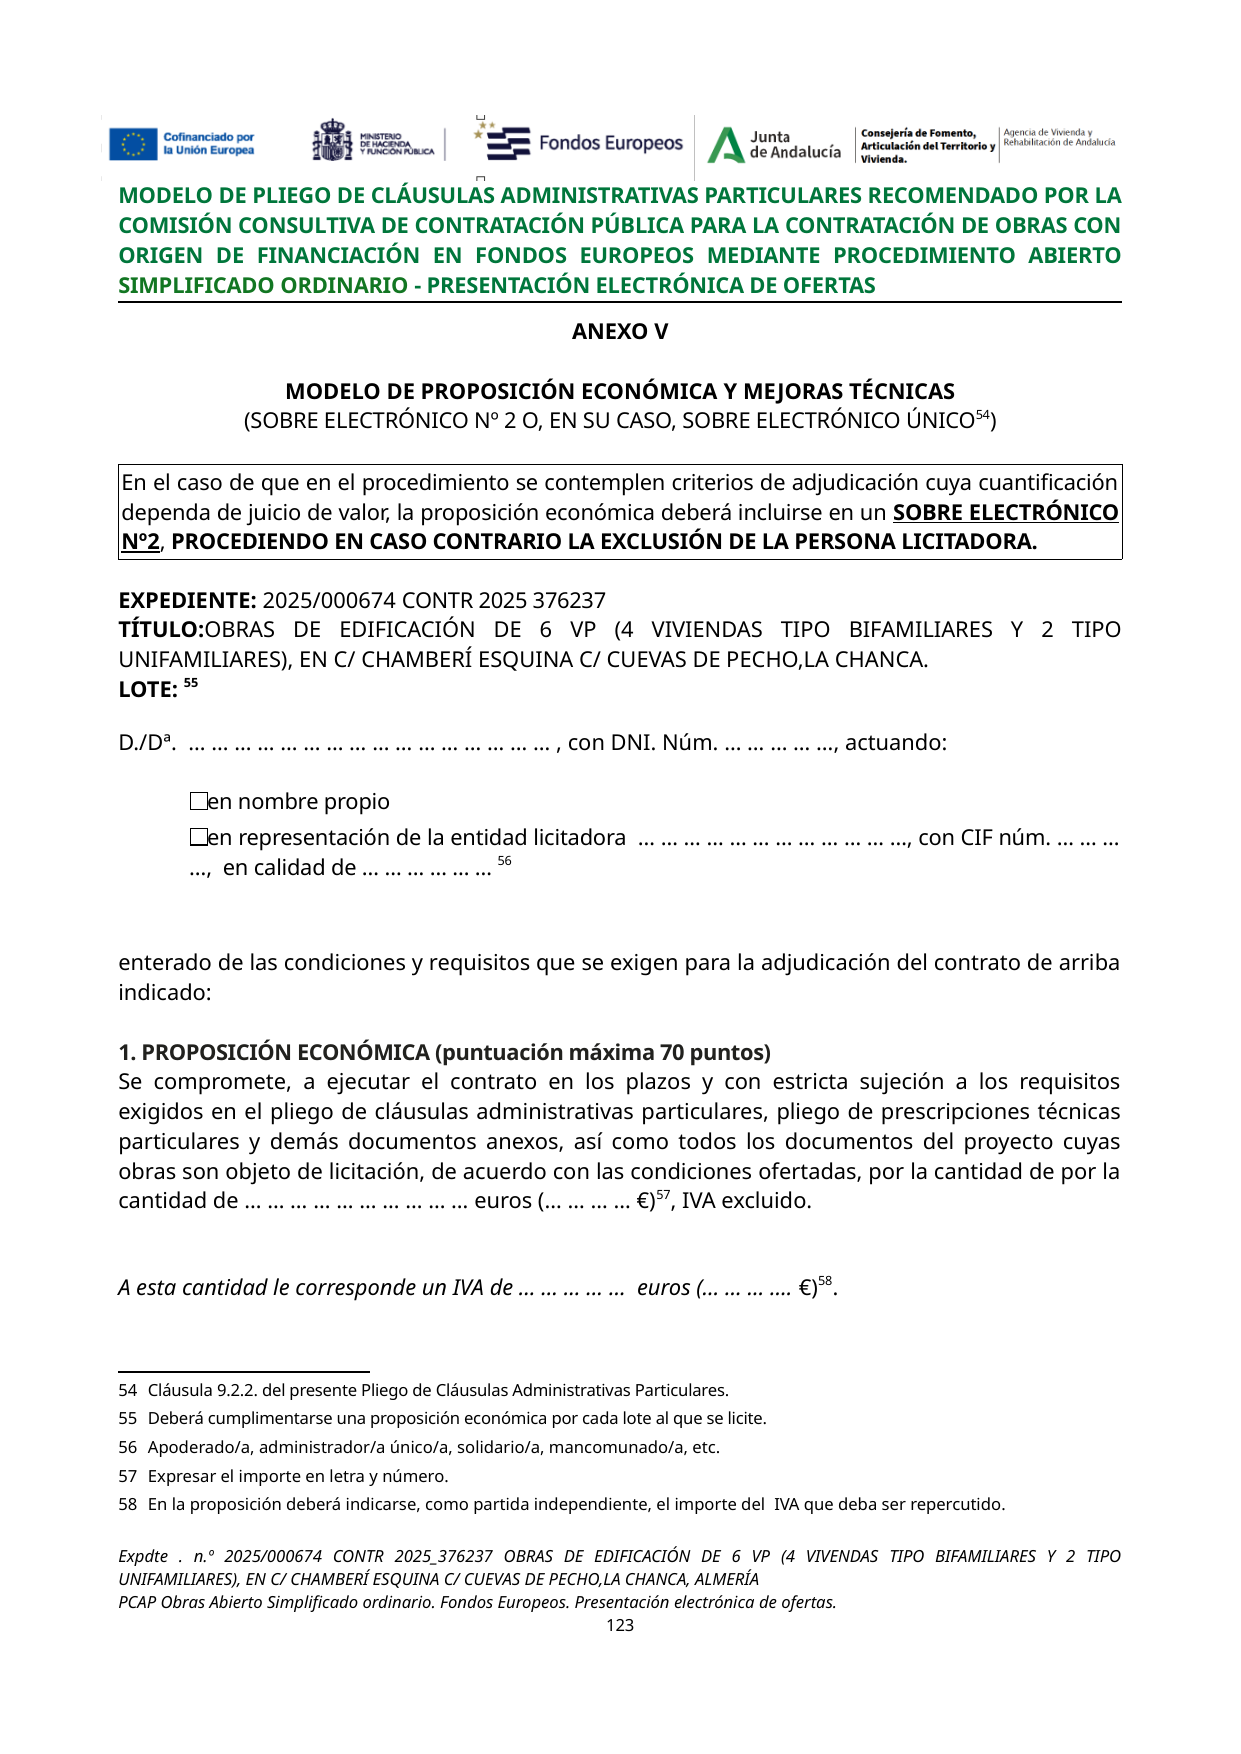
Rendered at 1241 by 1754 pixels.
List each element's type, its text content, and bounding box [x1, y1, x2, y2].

text Deberá cumplimentarse una proposición económica por cada lote al que se licite. [118, 1407, 1122, 1429]
text 1. PROPOSICIÓN ECONÓMICA (puntuación máxima 70 puntos) [118, 1036, 1122, 1066]
text MODELO DE PROPOSICIÓN ECONÓMICA Y MEJORAS TÉCNICAS [118, 376, 1122, 405]
text Expresar el importe en letra y número. [118, 1464, 1122, 1487]
picture [101, 112, 1128, 181]
text LOTE: [118, 674, 1122, 704]
text en nombre propio [189, 786, 1122, 816]
text En la proposición deberá indicarse, como partida independiente, el importe del IVA que deba ser repercutido. [118, 1493, 1122, 1516]
text Cláusula 9.2.2. del presente Pliego de Cláusulas Administrativas Particulares. [118, 1378, 1122, 1401]
text A esta cantidad le corresponde un IVA de … … … … … euros (… … … …. €). [118, 1272, 1122, 1302]
text TÍTULO:OBRAS DE EDIFICACIÓN DE 6 VP (4 VIVIENDAS TIPO BIFAMILIARES Y 2 TIPO UNIFAMILIARES), EN C/ CHAMBERÍ ESQUINA C/ CUEVAS DE PECHO,LA CHANCA. [118, 614, 1122, 674]
text Se compromete, a ejecutar el contrato en los plazos y con estricta sujeción a los requisitos exigidos en el pliego de cláusulas administrativas particulares, pliego de prescripciones técnicas particulares y demás documentos anexos, así como todos los documentos del proyecto cuyas obras son objeto de licitación, de acuerdo con las condiciones ofertadas, por la cantidad de por la cantidad de … … … … … … … … … … euros (… … … … €), IVA excluido. [118, 1066, 1122, 1215]
text EXPEDIENTE: 2025/000674 CONTR 2025 376237 [118, 584, 1122, 614]
text Apoderado/a, administrador/a único/a, solidario/a, mancomunado/a, etc. [118, 1436, 1122, 1458]
text D./Dª. … … … … … … … … … … … … … … … … , con DNI. Núm. … … … … …, actuando: [118, 726, 1122, 756]
text (SOBRE ELECTRÓNICO Nº 2 O, EN SU CASO, SOBRE ELECTRÓNICO ÚNICO) [118, 405, 1122, 435]
text En el caso de que en el procedimiento se contemplen criterios de adjudicación cuya cuantificación dependa de juicio de valor, la proposición económica deberá incluirse en un SOBRE ELECTRÓNICO Nº2, PROCEDIENDO EN CASO CONTRARIO LA EXCLUSIÓN DE LA PERSONA LICITADORA. [119, 465, 1122, 559]
text enterado de las condiciones y requisitos que se exigen para la adjudicación del contrato de arriba indicado: [118, 947, 1122, 1007]
text ANEXO V [118, 316, 1122, 346]
text en representación de la entidad licitadora … … … … … … … … … … … …, con CIF núm. … … … …, en calidad de … … … … … … [189, 822, 1122, 881]
text MODELO DE PLIEGO DE CLÁUSULAS ADMINISTRATIVAS PARTICULARES RECOMENDADO POR LA COMISIÓN CONSULTIVA DE CONTRATACIÓN PÚBLICA PARA LA CONTRATACIÓN DE OBRAS CON ORIGEN DE FINANCIACIÓN EN FONDOS EUROPEOS MEDIANTE PROCEDIMIENTO ABIERTO SIMPLIFICADO ORDINARIO - PRESENTACIÓN ELECTRÓNICA DE OFERTAS [118, 181, 1122, 301]
